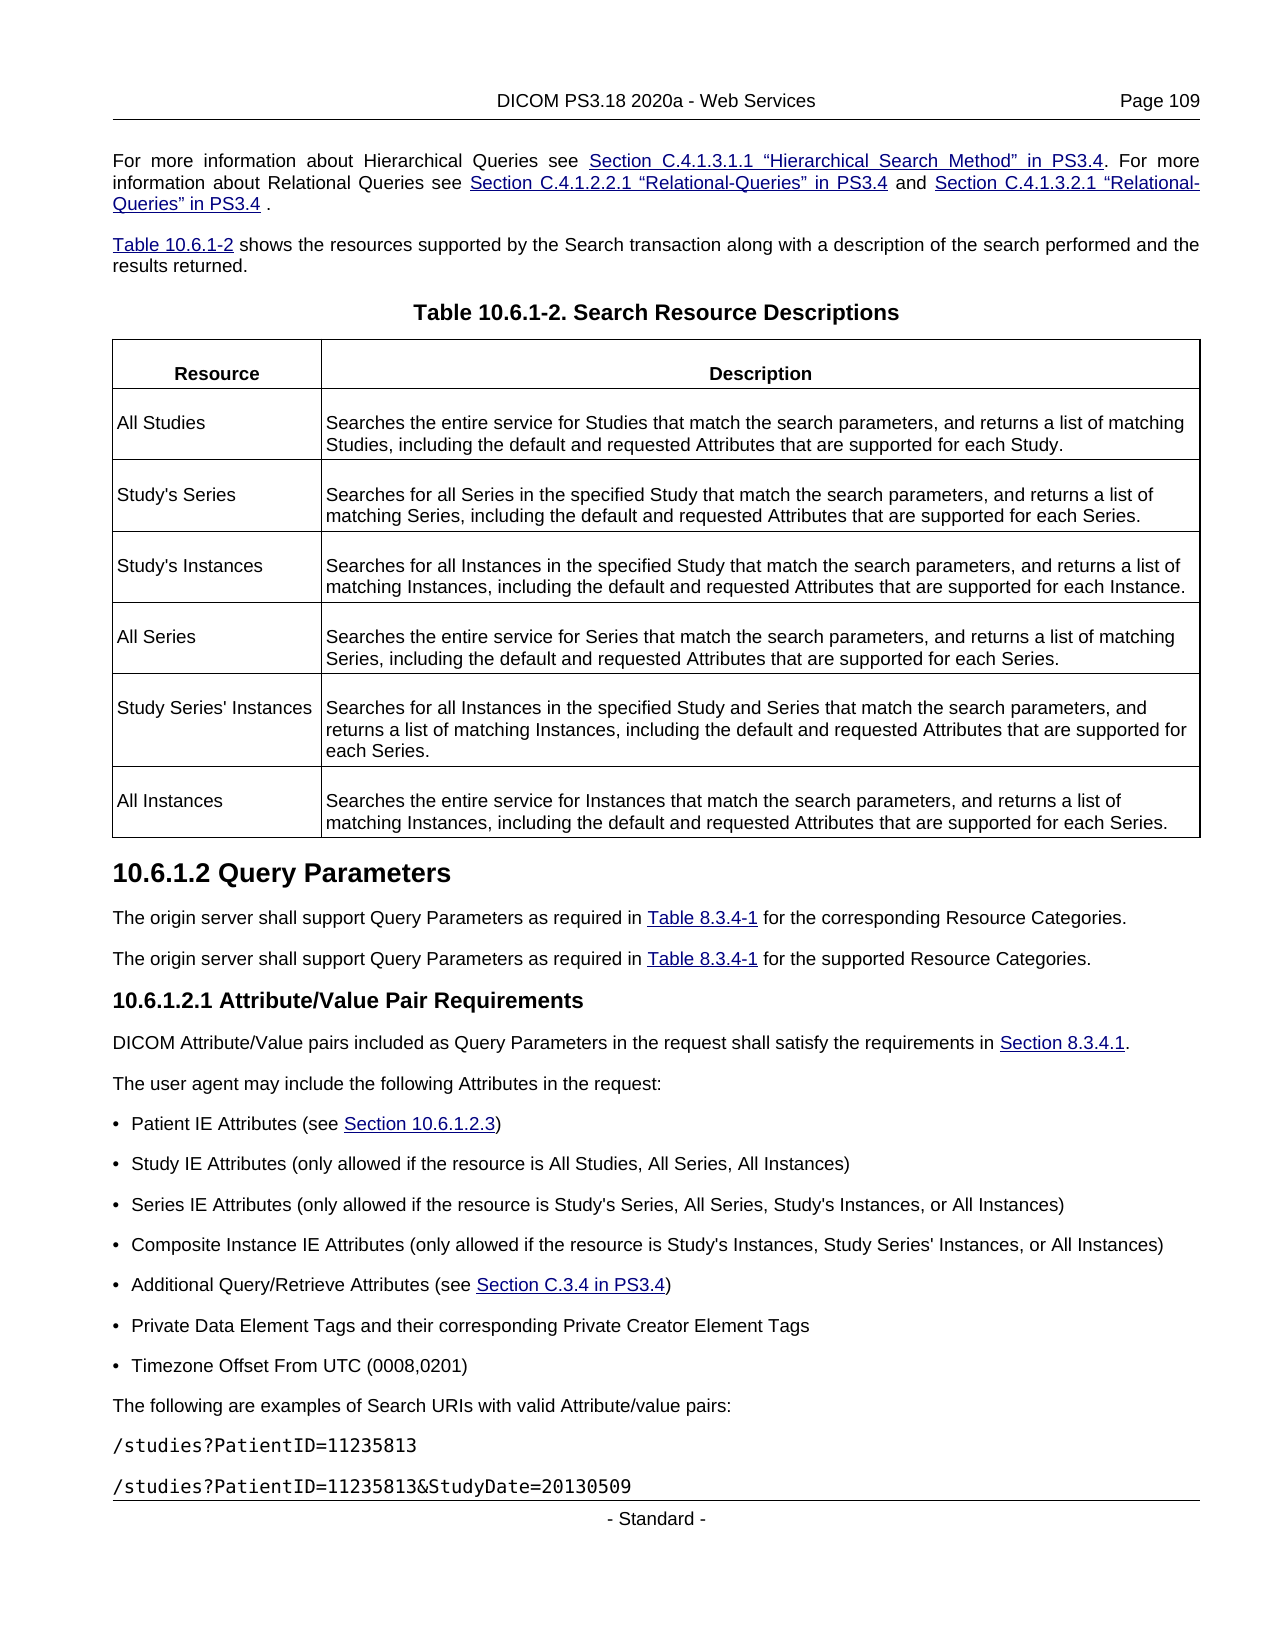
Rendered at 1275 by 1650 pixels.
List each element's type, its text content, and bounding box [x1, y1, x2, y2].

table_cell Study's Instances [113, 532, 321, 602]
text • Composite Instance IE Attributes (only allowed if the resource is Study's Instances, Study Series' Instances, or All Instances) [112, 1234, 1200, 1255]
text /studies?PatientID=11235813&StudyDate=20130509 [112, 1476, 1200, 1498]
text • Series IE Attributes (only allowed if the resource is Study's Series, All Series, Study's Instances, or All Instances) [112, 1193, 1200, 1215]
text The user agent may include the following Attributes in the request: [112, 1072, 1200, 1094]
table_cell Study Series' Instances [113, 674, 321, 766]
table_cell All Series [113, 603, 321, 673]
table_cell Searches the entire service for Studies that match the search parameters, and returns a list of matching Studies, including the default and requested Attributes that are supported for each Study. [322, 389, 1199, 459]
text The origin server shall support Query Parameters as required in Table 8.3.4-1 for the corresponding Resource Categories. [112, 907, 1200, 928]
table_cell Study's Series [113, 460, 321, 531]
text 10.6.1.2 Query Parameters [112, 857, 1200, 888]
table_cell Searches for all Series in the specified Study that match the search parameters, and returns a list of matching Series, including the default and requested Attributes that are supported for each Series. [322, 460, 1199, 531]
text Table 10.6.1-2. Search Resource Descriptions [112, 299, 1200, 325]
text DICOM Attribute/Value pairs included as Query Parameters in the request shall satisfy the requirements in Section 8.3.4.1. [112, 1032, 1200, 1054]
text 10.6.1.2.1 Attribute/Value Pair Requirements [112, 988, 1200, 1013]
text • Study IE Attributes (only allowed if the resource is All Studies, All Series, All Instances) [112, 1153, 1200, 1175]
text Table 10.6.1-2 shows the resources supported by the Search transaction along with a description of the search performed and the results returned. [112, 233, 1200, 277]
table_header Resource [113, 340, 321, 388]
table_cell Searches the entire service for Instances that match the search parameters, and returns a list of matching Instances, including the default and requested Attributes that are supported for each Series. [322, 767, 1199, 837]
text /studies?PatientID=11235813 [112, 1435, 1200, 1457]
text The following are examples of Search URIs with valid Attribute/value pairs: [112, 1395, 1200, 1417]
table_cell Searches the entire service for Series that match the search parameters, and returns a list of matching Series, including the default and requested Attributes that are supported for each Series. [322, 603, 1199, 673]
table_cell All Studies [113, 389, 321, 459]
text For more information about Hierarchical Queries see Section C.4.1.3.1.1 “Hierarchical Search Method” in PS3.4. For more information about Relational Queries see Section C.4.1.2.2.1 “Relational-Queries” in PS3.4 and Section C.4.1.3.2.1 “Relational-Queries” in PS3.4 . [112, 150, 1200, 215]
table_cell Searches for all Instances in the specified Study that match the search parameters, and returns a list of matching Instances, including the default and requested Attributes that are supported for each Instance. [322, 532, 1199, 602]
text • Private Data Element Tags and their corresponding Private Creator Element Tags [112, 1314, 1200, 1336]
table_cell All Instances [113, 767, 321, 837]
table_cell Searches for all Instances in the specified Study and Series that match the search parameters, and returns a list of matching Instances, including the default and requested Attributes that are supported for each Series. [322, 674, 1199, 766]
text The origin server shall support Query Parameters as required in Table 8.3.4-1 for the supported Resource Categories. [112, 947, 1200, 969]
text • Additional Query/Retrieve Attributes (see Section C.3.4 in PS3.4) [112, 1274, 1200, 1296]
table_header Description [322, 340, 1199, 388]
text • Patient IE Attributes (see Section 10.6.1.2.3) [112, 1113, 1200, 1134]
text • Timezone Offset From UTC (0008,0201) [112, 1355, 1200, 1376]
